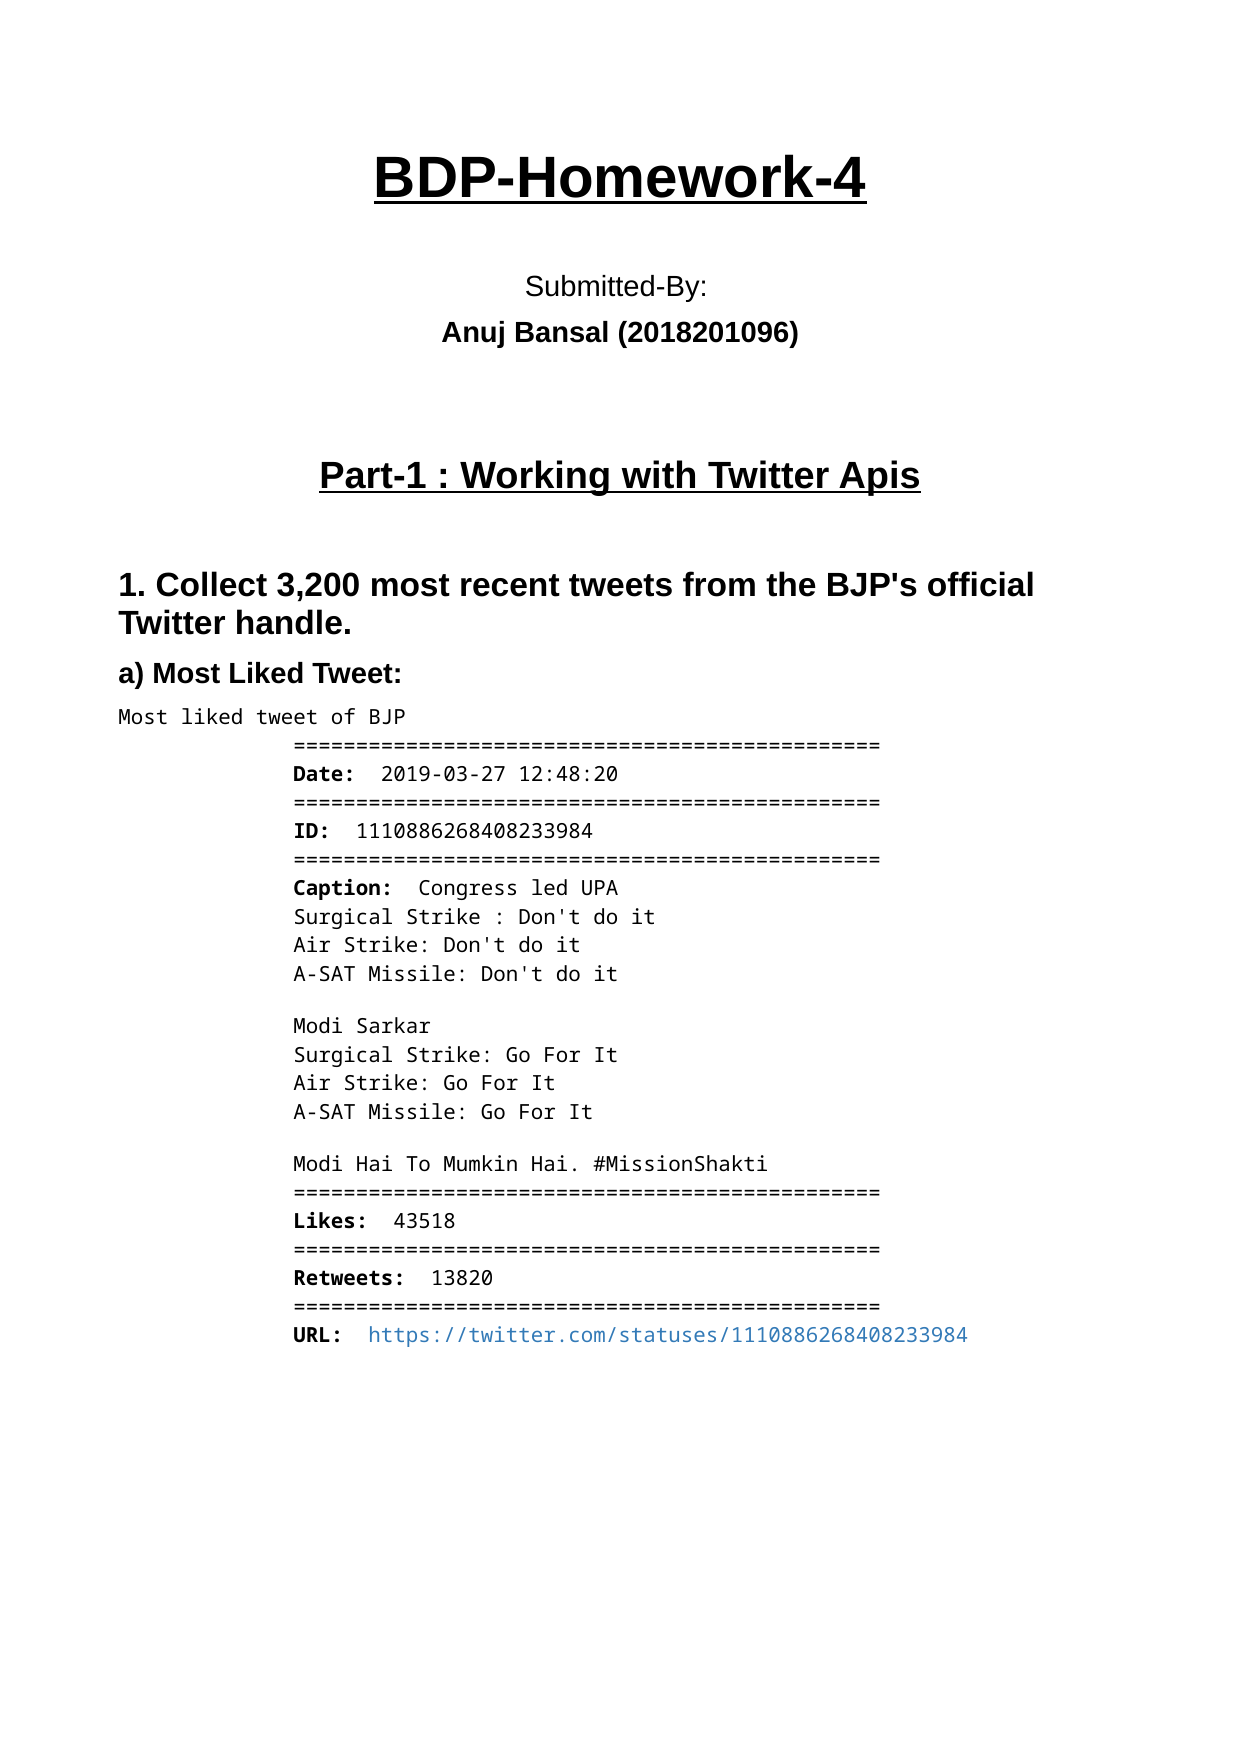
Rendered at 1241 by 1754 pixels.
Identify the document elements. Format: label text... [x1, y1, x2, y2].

subtitle a) Most Liked Tweet: [118, 656, 1122, 690]
text Retweets: 13820 [118, 1263, 1122, 1292]
text ID: 1110886268408233984 [118, 816, 1122, 845]
text URL: https://twitter.com/statuses/1110886268408233984 [118, 1320, 1122, 1349]
subtitle 1. Collect 3,200 most recent tweets from the BJP's official Twitter handle. [118, 564, 1122, 642]
text Date: 2019-03-27 12:48:20 [118, 759, 1122, 788]
text Air Strike: Go For It [118, 1068, 1122, 1097]
text Likes: 43518 [118, 1206, 1122, 1235]
text =============================================== [118, 731, 1122, 759]
text =============================================== [118, 1235, 1122, 1263]
text Most liked tweet of BJP [118, 702, 1122, 731]
subtitle Anuj Bansal (2018201096) [118, 315, 1122, 348]
text A-SAT Missile: Go For It [118, 1097, 1122, 1125]
subtitle Submitted-By: [118, 269, 1122, 302]
text Modi Hai To Mumkin Hai. #MissionShakti [118, 1149, 1122, 1178]
text =============================================== [118, 1178, 1122, 1206]
text Modi Sarkar [118, 1011, 1122, 1040]
text A-SAT Missile: Don't do it [118, 959, 1122, 988]
title BDP-Homework-4 [118, 143, 1122, 210]
text Surgical Strike: Go For It [118, 1040, 1122, 1068]
text =============================================== [118, 788, 1122, 816]
subtitle Part-1 : Working with Twitter Apis [118, 453, 1122, 497]
text Air Strike: Don't do it [118, 931, 1122, 959]
text Surgical Strike : Don't do it [118, 902, 1122, 931]
text =============================================== [118, 845, 1122, 873]
text Caption: Congress led UPA [118, 873, 1122, 902]
text =============================================== [118, 1292, 1122, 1320]
